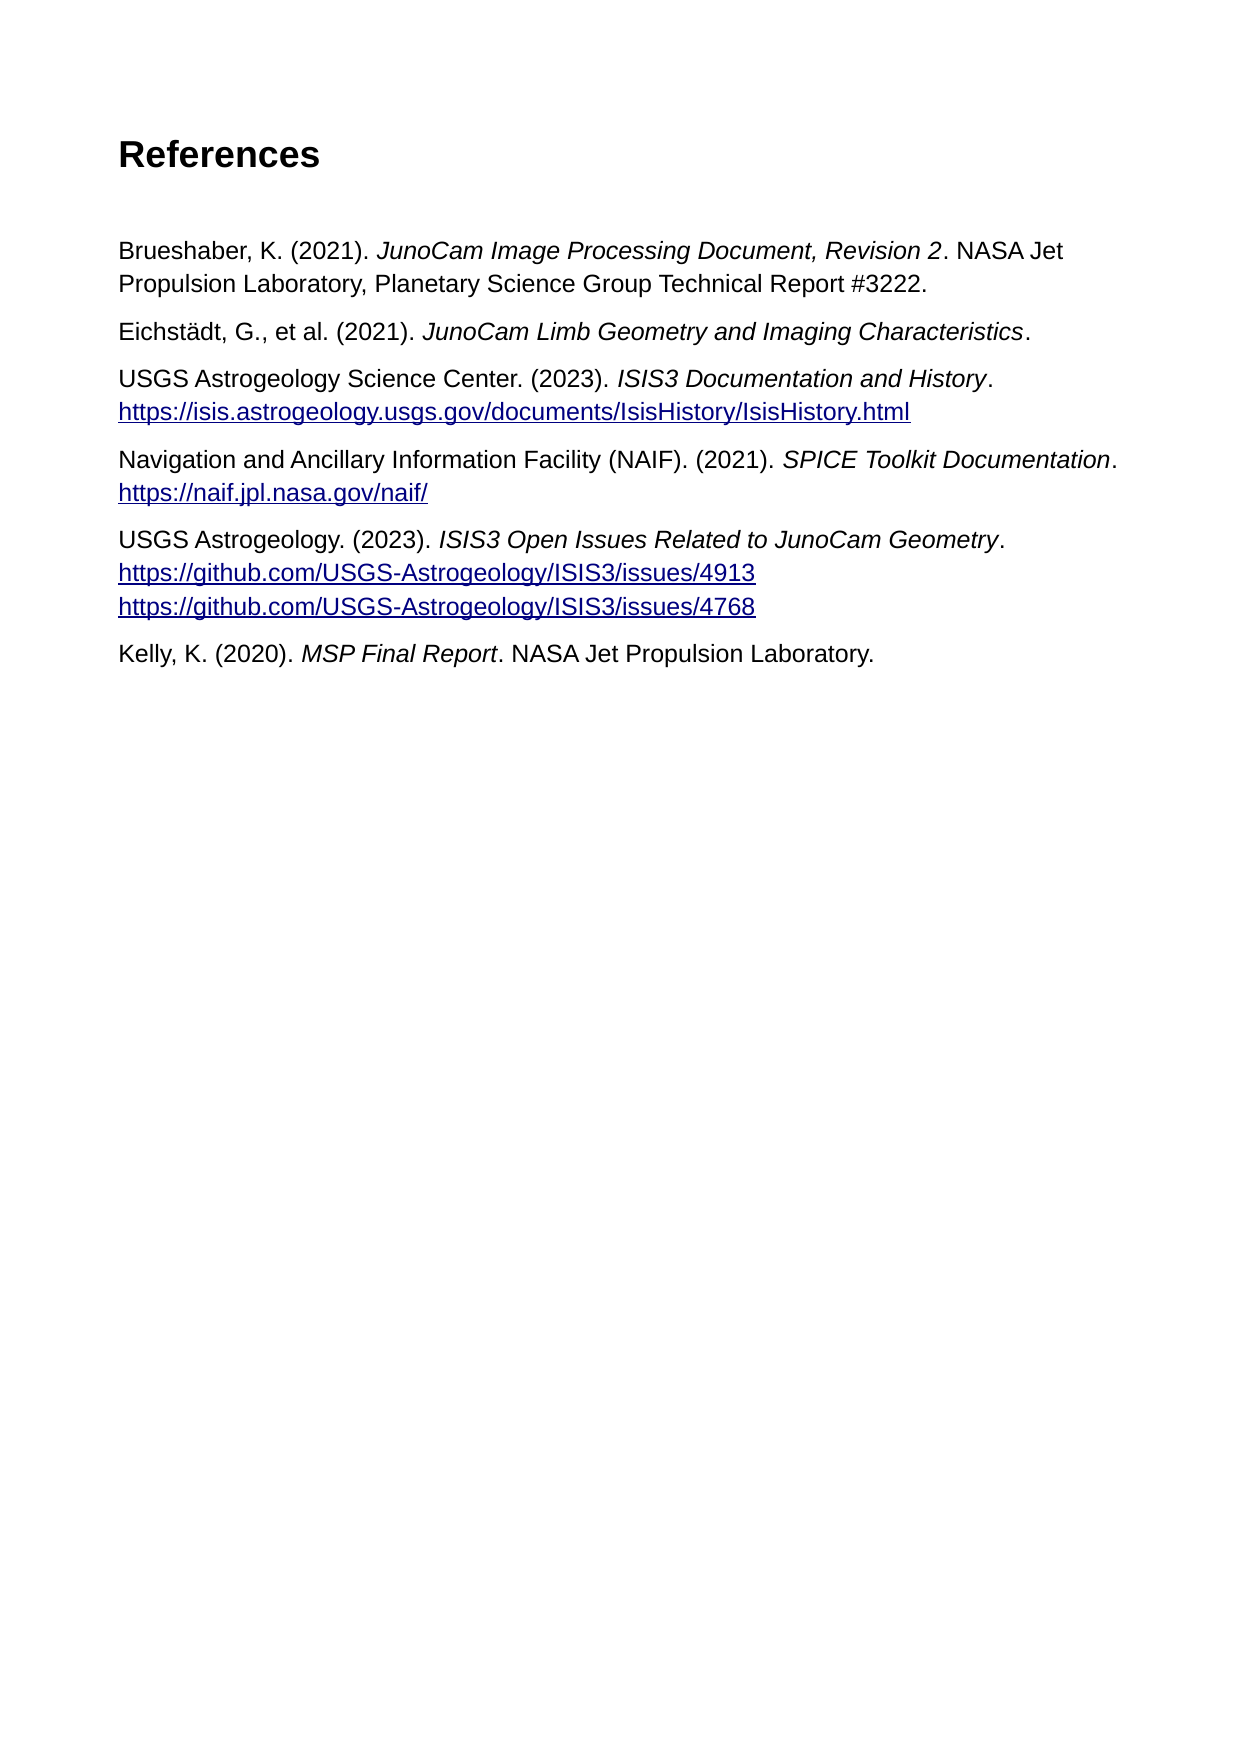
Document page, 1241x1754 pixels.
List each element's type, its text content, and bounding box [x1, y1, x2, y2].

text Navigation and Ancillary Information Facility (NAIF). (2021). SPICE Toolkit Documentation. https://naif.jpl.nasa.gov/naif/ [118, 445, 1122, 507]
text Eichstädt, G., et al. (2021). JunoCam Limb Geometry and Imaging Characteristics. [118, 317, 1122, 345]
text USGS Astrogeology. (2023). ISIS3 Open Issues Related to JunoCam Geometry. https://github.com/USGS-Astrogeology/ISIS3/issues/4913 https://github.com/USGS-Astrogeology/ISIS3/issues/4768 [118, 525, 1122, 620]
text Kelly, K. (2020). MSP Final Report. NASA Jet Propulsion Laboratory. [118, 639, 1122, 668]
text Brueshaber, K. (2021). JunoCam Image Processing Document, Revision 2. NASA Jet Propulsion Laboratory, Planetary Science Group Technical Report #3222. [118, 236, 1122, 298]
subtitle References [118, 133, 1122, 176]
text USGS Astrogeology Science Center. (2023). ISIS3 Documentation and History. https://isis.astrogeology.usgs.gov/documents/IsisHistory/IsisHistory.html [118, 364, 1122, 426]
